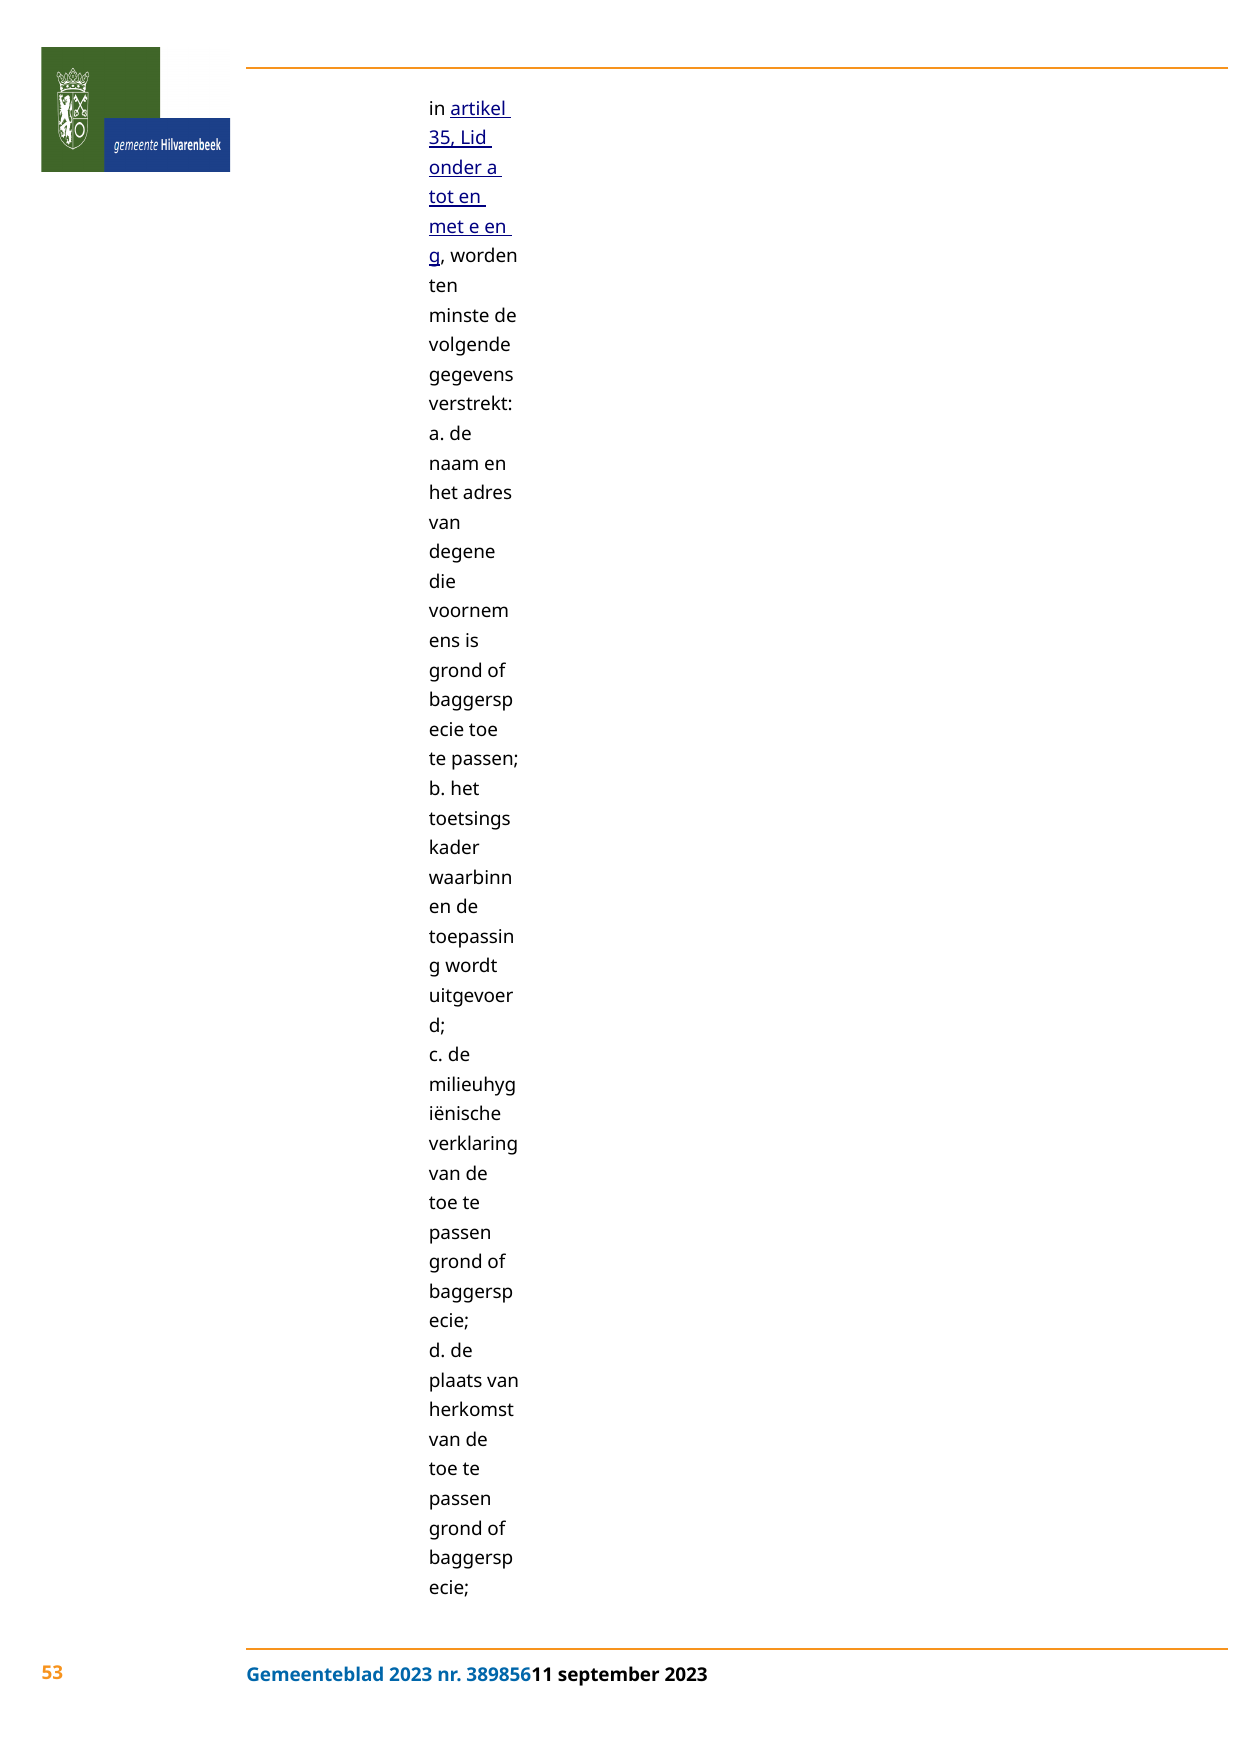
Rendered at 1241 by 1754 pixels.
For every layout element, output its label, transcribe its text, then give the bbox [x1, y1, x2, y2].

table_cell [338, 95, 429, 1600]
table_cell in artikel 35, Lid onder a tot en met e en g, worden ten minste de volgende gegevens verstrekt: a. de naam en het adres van degene die voornemens is grond of baggerspecie toe te passen; b. het toetsingskader waarbinnen de toepassing wordt uitgevoerd; c. de milieuhygiënische verklaring van de toe te passen grond of baggerspecie; d. de plaats van herkomst van de toe te passen grond of baggerspecie; [429, 95, 519, 1600]
picture [41, 47, 231, 172]
table_cell [971, 95, 1061, 1600]
table_cell [609, 95, 700, 1600]
table_cell [881, 95, 971, 1600]
table_cell [700, 95, 790, 1600]
table_cell [1061, 95, 1152, 1600]
table_cell [248, 95, 338, 1600]
table_cell [519, 95, 609, 1600]
table_cell [790, 95, 881, 1600]
